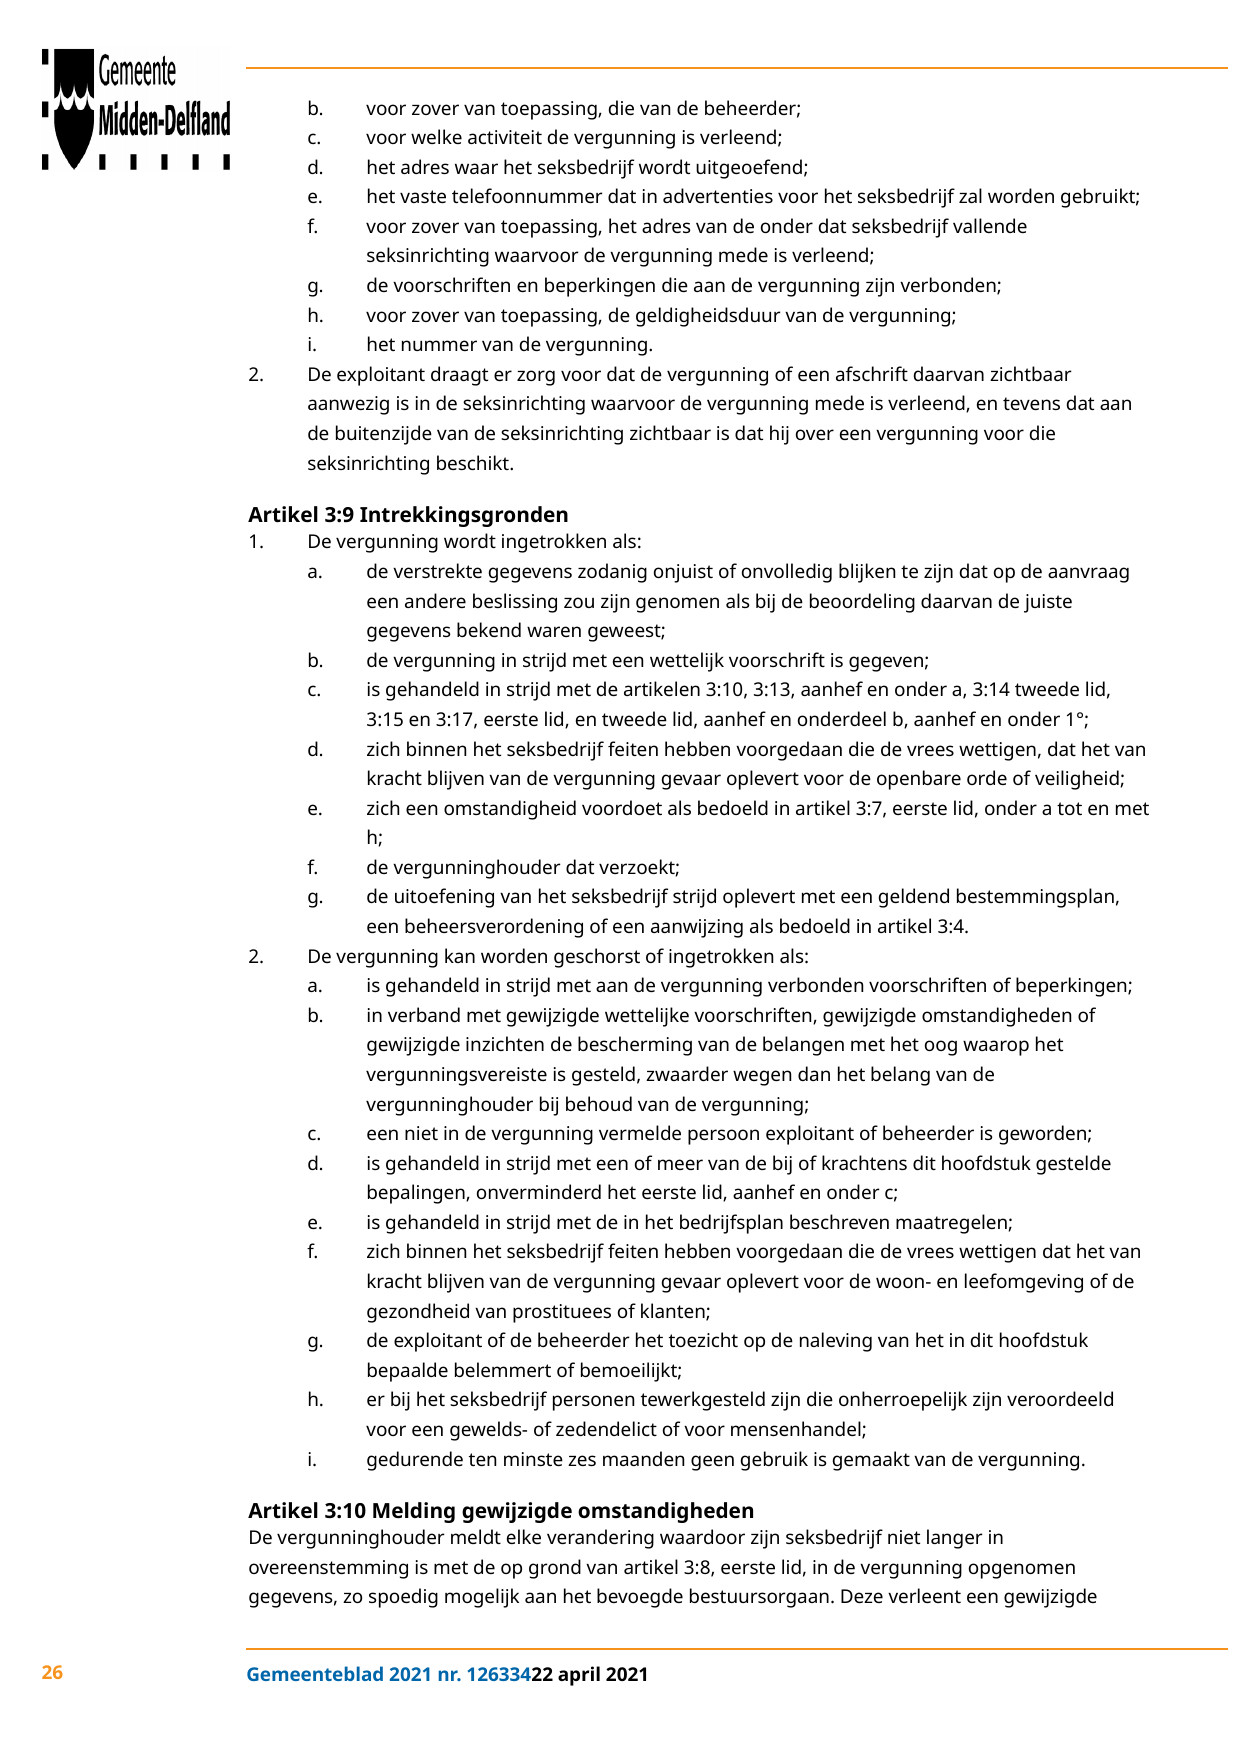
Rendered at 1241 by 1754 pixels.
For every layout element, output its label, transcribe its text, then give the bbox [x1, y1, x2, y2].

list gedurende ten minste zes maanden geen gebruik is gemaakt van de vergunning. [307, 1446, 1152, 1471]
list de uitoefening van het seksbedrijf strijd oplevert met een geldend bestemmingsplan, een beheersverordening of een aanwijzing als bedoeld in artikel 3:4. [307, 884, 1152, 939]
list de voorschriften en beperkingen die aan de vergunning zijn verbonden; [307, 272, 1152, 298]
list is gehandeld in strijd met de artikelen 3:10, 3:13, aanhef en onder a, 3:14 tweede lid, 3:15 en 3:17, eerste lid, en tweede lid, aanhef en onderdeel b, aanhef en onder 1°; [307, 677, 1152, 732]
list De vergunning kan worden geschorst of ingetrokken als: [248, 943, 1152, 968]
text Artikel 3:9 Intrekkingsgronden [248, 500, 1152, 529]
list voor zover van toepassing, die van de beheerder; [307, 95, 1152, 121]
list het vaste telefoonnummer dat in advertenties voor het seksbedrijf zal worden gebruikt; [307, 183, 1152, 209]
text Artikel 3:10 Melding gewijzigde omstandigheden [248, 1496, 1152, 1524]
text De vergunninghouder meldt elke verandering waardoor zijn seksbedrijf niet langer in overeenstemming is met de op grond van artikel 3:8, eerste lid, in de vergunning opgenomen gegevens, zo spoedig mogelijk aan het bevoegde bestuursorgaan. Deze verleent een gewijzigde [248, 1524, 1152, 1609]
list is gehandeld in strijd met een of meer van de bij of krachtens dit hoofdstuk gestelde bepalingen, onverminderd het eerste lid, aanhef en onder c; [307, 1150, 1152, 1205]
list het nummer van de vergunning. [307, 331, 1152, 357]
list in verband met gewijzigde wettelijke voorschriften, gewijzigde omstandigheden of gewijzigde inzichten de bescherming van de belangen met het oog waarop het vergunningsvereiste is gesteld, zwaarder wegen dan het belang van de vergunninghouder bij behoud van de vergunning; [307, 1002, 1152, 1116]
picture [41, 47, 231, 172]
list zich binnen het seksbedrijf feiten hebben voorgedaan die de vrees wettigen, dat het van kracht blijven van de vergunning gevaar oplevert voor de openbare orde of veiligheid; [307, 736, 1152, 791]
list De vergunning wordt ingetrokken als: [248, 529, 1152, 554]
list is gehandeld in strijd met aan de vergunning verbonden voorschriften of beperkingen; [307, 972, 1152, 998]
list voor welke activiteit de vergunning is verleend; [307, 124, 1152, 150]
list de vergunning in strijd met een wettelijk voorschrift is gegeven; [307, 647, 1152, 673]
list een niet in de vergunning vermelde persoon exploitant of beheerder is geworden; [307, 1120, 1152, 1146]
list voor zover van toepassing, het adres van de onder dat seksbedrijf vallende seksinrichting waarvoor de vergunning mede is verleend; [307, 213, 1152, 268]
list de vergunninghouder dat verzoekt; [307, 854, 1152, 880]
list de exploitant of de beheerder het toezicht op de naleving van het in dit hoofdstuk bepaalde belemmert of bemoeilijkt; [307, 1327, 1152, 1383]
list er bij het seksbedrijf personen tewerkgesteld zijn die onherroepelijk zijn veroordeeld voor een gewelds- of zedendelict of voor mensenhandel; [307, 1387, 1152, 1442]
list zich binnen het seksbedrijf feiten hebben voorgedaan die de vrees wettigen dat het van kracht blijven van de vergunning gevaar oplevert voor de woon- en leefomgeving of de gezondheid van prostituees of klanten; [307, 1239, 1152, 1323]
list het adres waar het seksbedrijf wordt uitgeoefend; [307, 154, 1152, 180]
list de verstrekte gegevens zodanig onjuist of onvolledig blijken te zijn dat op de aanvraag een andere beslissing zou zijn genomen als bij de beoordeling daarvan de juiste gegevens bekend waren geweest; [307, 558, 1152, 643]
list voor zover van toepassing, de geldigheidsduur van de vergunning; [307, 302, 1152, 328]
list De exploitant draagt er zorg voor dat de vergunning of een afschrift daarvan zichtbaar aanwezig is in de seksinrichting waarvoor de vergunning mede is verleend, en tevens dat aan de buitenzijde van de seksinrichting zichtbaar is dat hij over een vergunning voor die seksinrichting beschikt. [248, 361, 1152, 476]
list is gehandeld in strijd met de in het bedrijfsplan beschreven maatregelen; [307, 1209, 1152, 1235]
list zich een omstandigheid voordoet als bedoeld in artikel 3:7, eerste lid, onder a tot en met h; [307, 795, 1152, 850]
